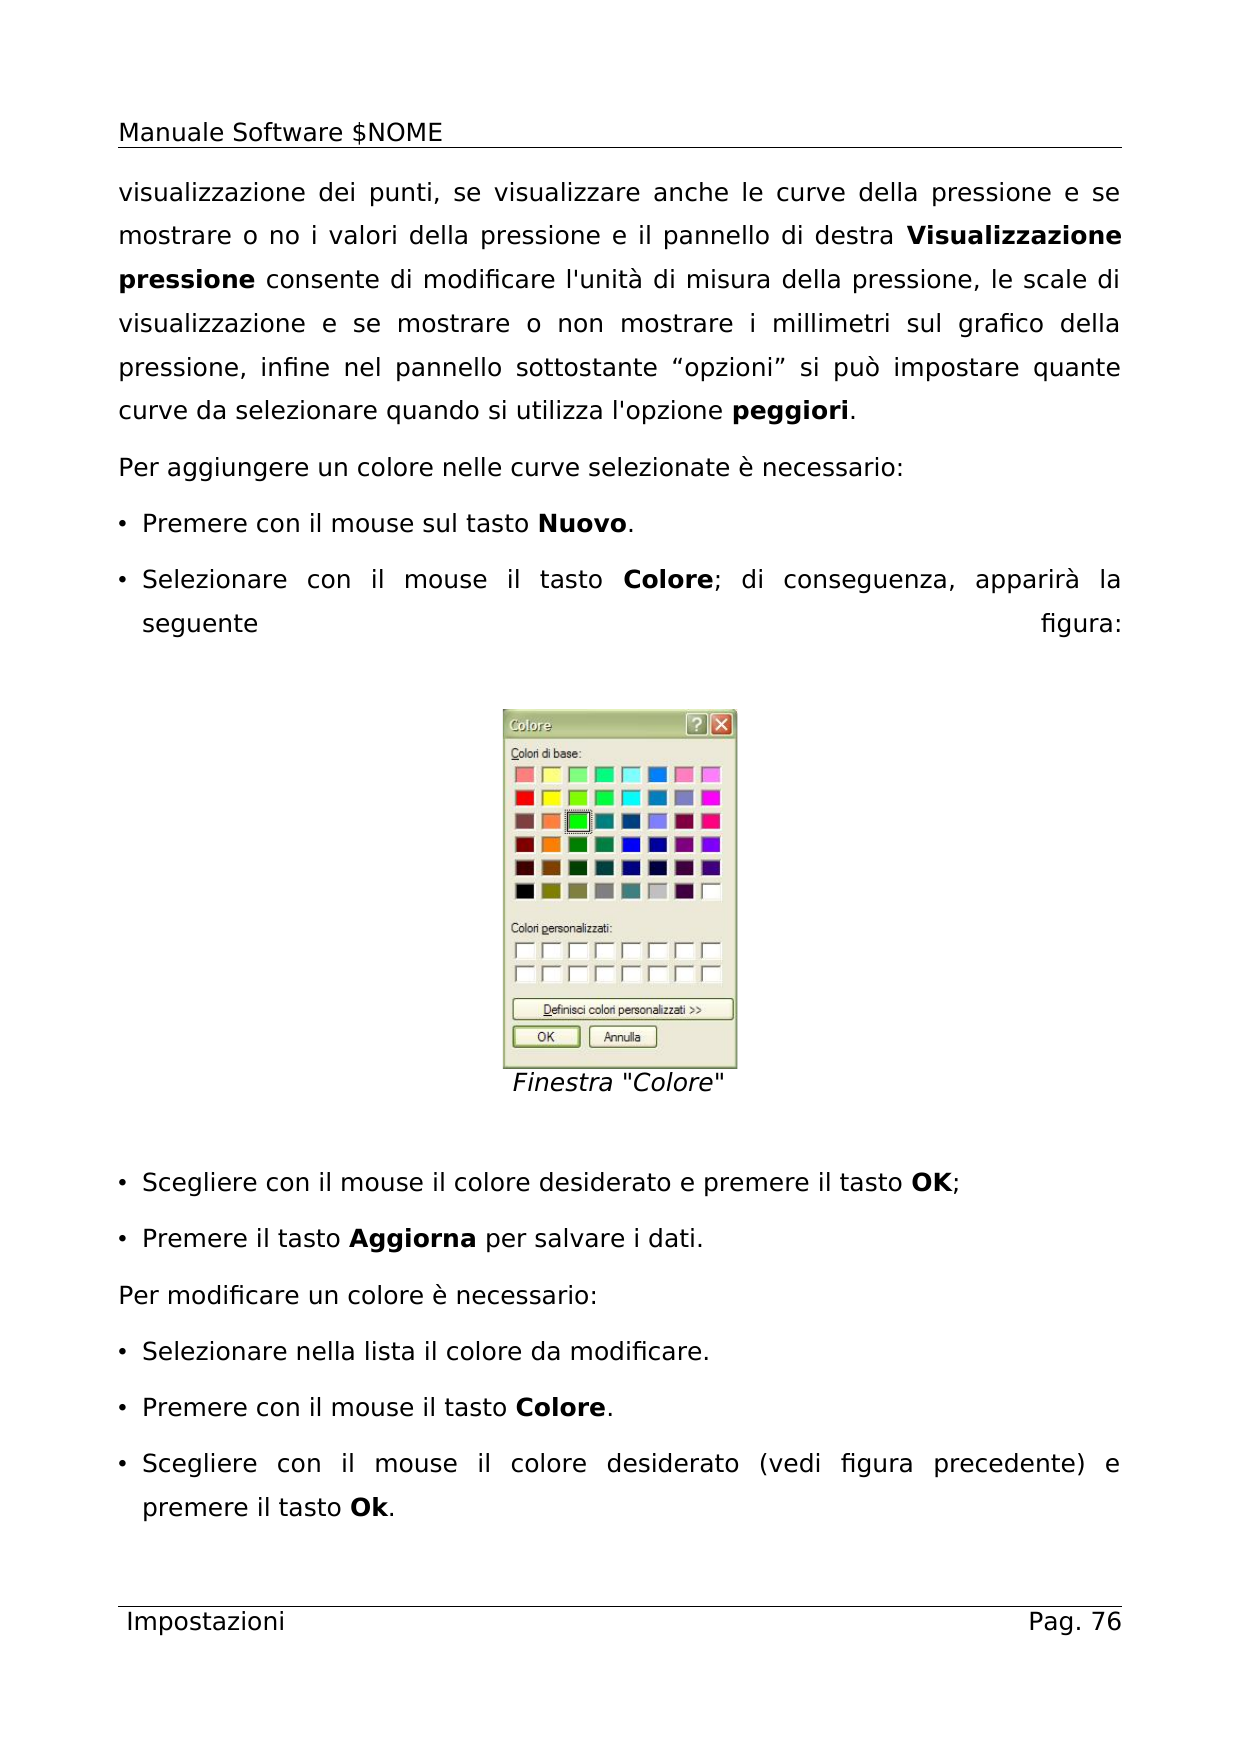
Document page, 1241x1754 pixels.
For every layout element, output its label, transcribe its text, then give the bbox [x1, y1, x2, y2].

text Per modificare un colore è necessario: [118, 1281, 1122, 1310]
list Premere con il mouse il tasto Colore. [118, 1393, 1122, 1423]
picture [502, 709, 738, 1069]
text visualizzazione dei punti, se visualizzare anche le curve della pressione e se mostrare o no i valori della pressione e il pannello di destra Visualizzazione pressione consente di modificare l'unità di misura della pressione, le scale di visualizzazione e se mostrare o non mostrare i millimetri sul grafico della pressione, infine nel pannello sottostante “opzioni” si può impostare quante curve da selezionare quando si utilizza l'opzione peggiori. [118, 178, 1122, 426]
list Premere con il mouse sul tasto Nuovo. [118, 509, 1122, 538]
list Scegliere con il mouse il colore desiderato e premere il tasto OK; [118, 1168, 1122, 1198]
text Per aggiungere un colore nelle curve selezionate è necessario: [118, 453, 1122, 482]
list Premere il tasto Aggiorna per salvare i dati. [118, 1225, 1122, 1254]
list Selezionare nella lista il colore da modificare. [118, 1337, 1122, 1366]
text Finestra "Colore" [503, 1069, 737, 1098]
list Scegliere con il mouse il colore desiderato (vedi figura precedente) e premere il tasto Ok. [118, 1450, 1122, 1523]
list Selezionare con il mouse il tasto Colore; di conseguenza, apparirà la seguente figura: [118, 565, 1122, 682]
